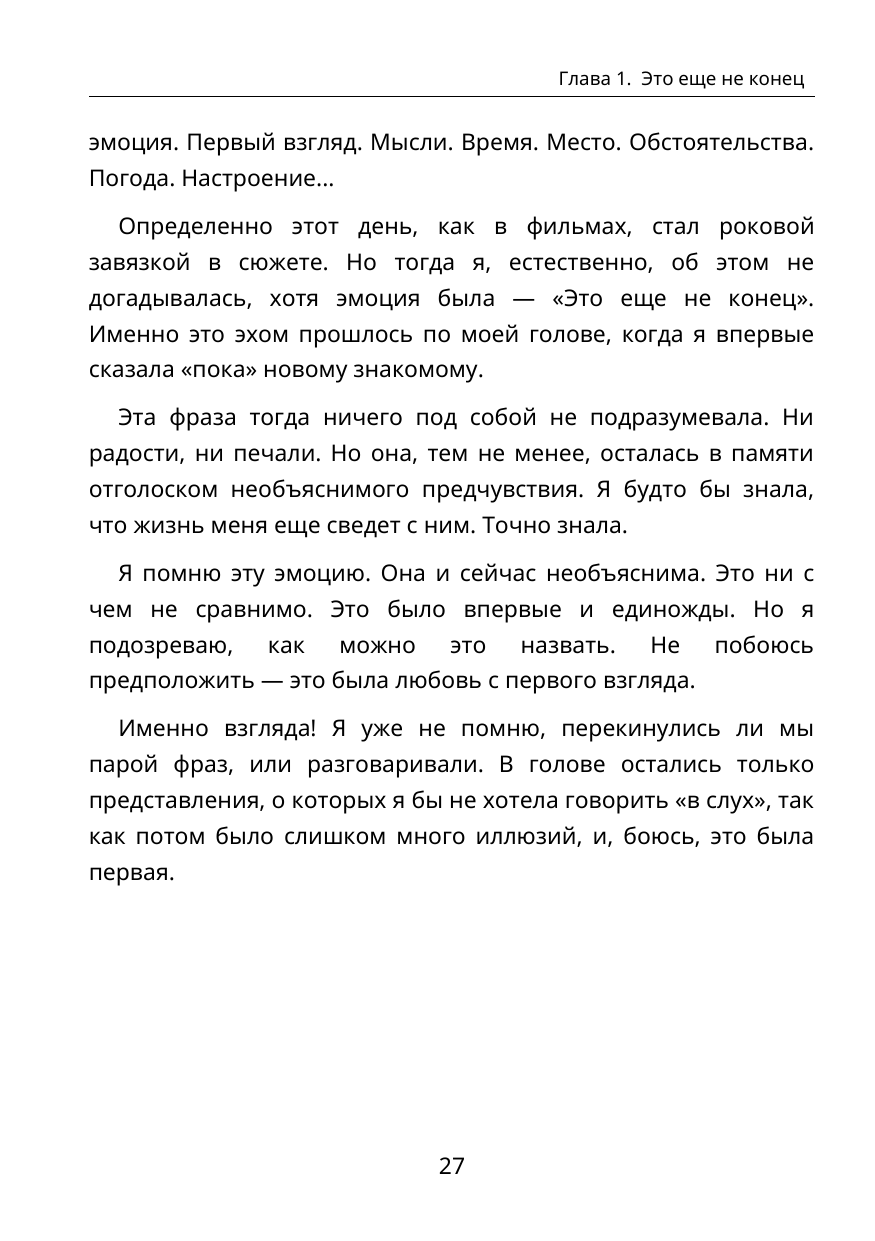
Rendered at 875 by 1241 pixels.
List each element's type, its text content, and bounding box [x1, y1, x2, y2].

text Определенно этот день, как в фильмах, стал роковой завязкой в сюжете. Но тогда я, естественно, об этом не догадывалась, хотя эмоция была — «Это еще не конец». Именно это эхом прошлось по моей голове, когда я впервые сказала «пока» новому знакомому. [88, 210, 815, 385]
text Эта фраза тогда ничего под собой не подразумевала. Ни радости, ни печали. Но она, тем не менее, осталась в памяти отголоском необъяснимого предчувствия. Я будто бы знала, что жизнь меня еще сведет с ним. Точно знала. [88, 401, 815, 540]
text эмоция. Первый взгляд. Мысли. Время. Место. Обстоятельства. Погода. Настроение... [88, 126, 815, 193]
text Именно взгляда! Я уже не помню, перекинулись ли мы парой фраз, или разговаривали. В голове остались только представления, о которых я бы не хотела говорить «в слух», так как потом было слишком много иллюзий, и, боюсь, это была первая. [88, 712, 815, 887]
text Я помню эту эмоцию. Она и сейчас необъяснима. Это ни с чем не сравнимо. Это было впервые и единожды. Но я подозреваю, как можно это назвать. Не побоюсь предположить — это была любовь с первого взгляда. [88, 557, 815, 696]
